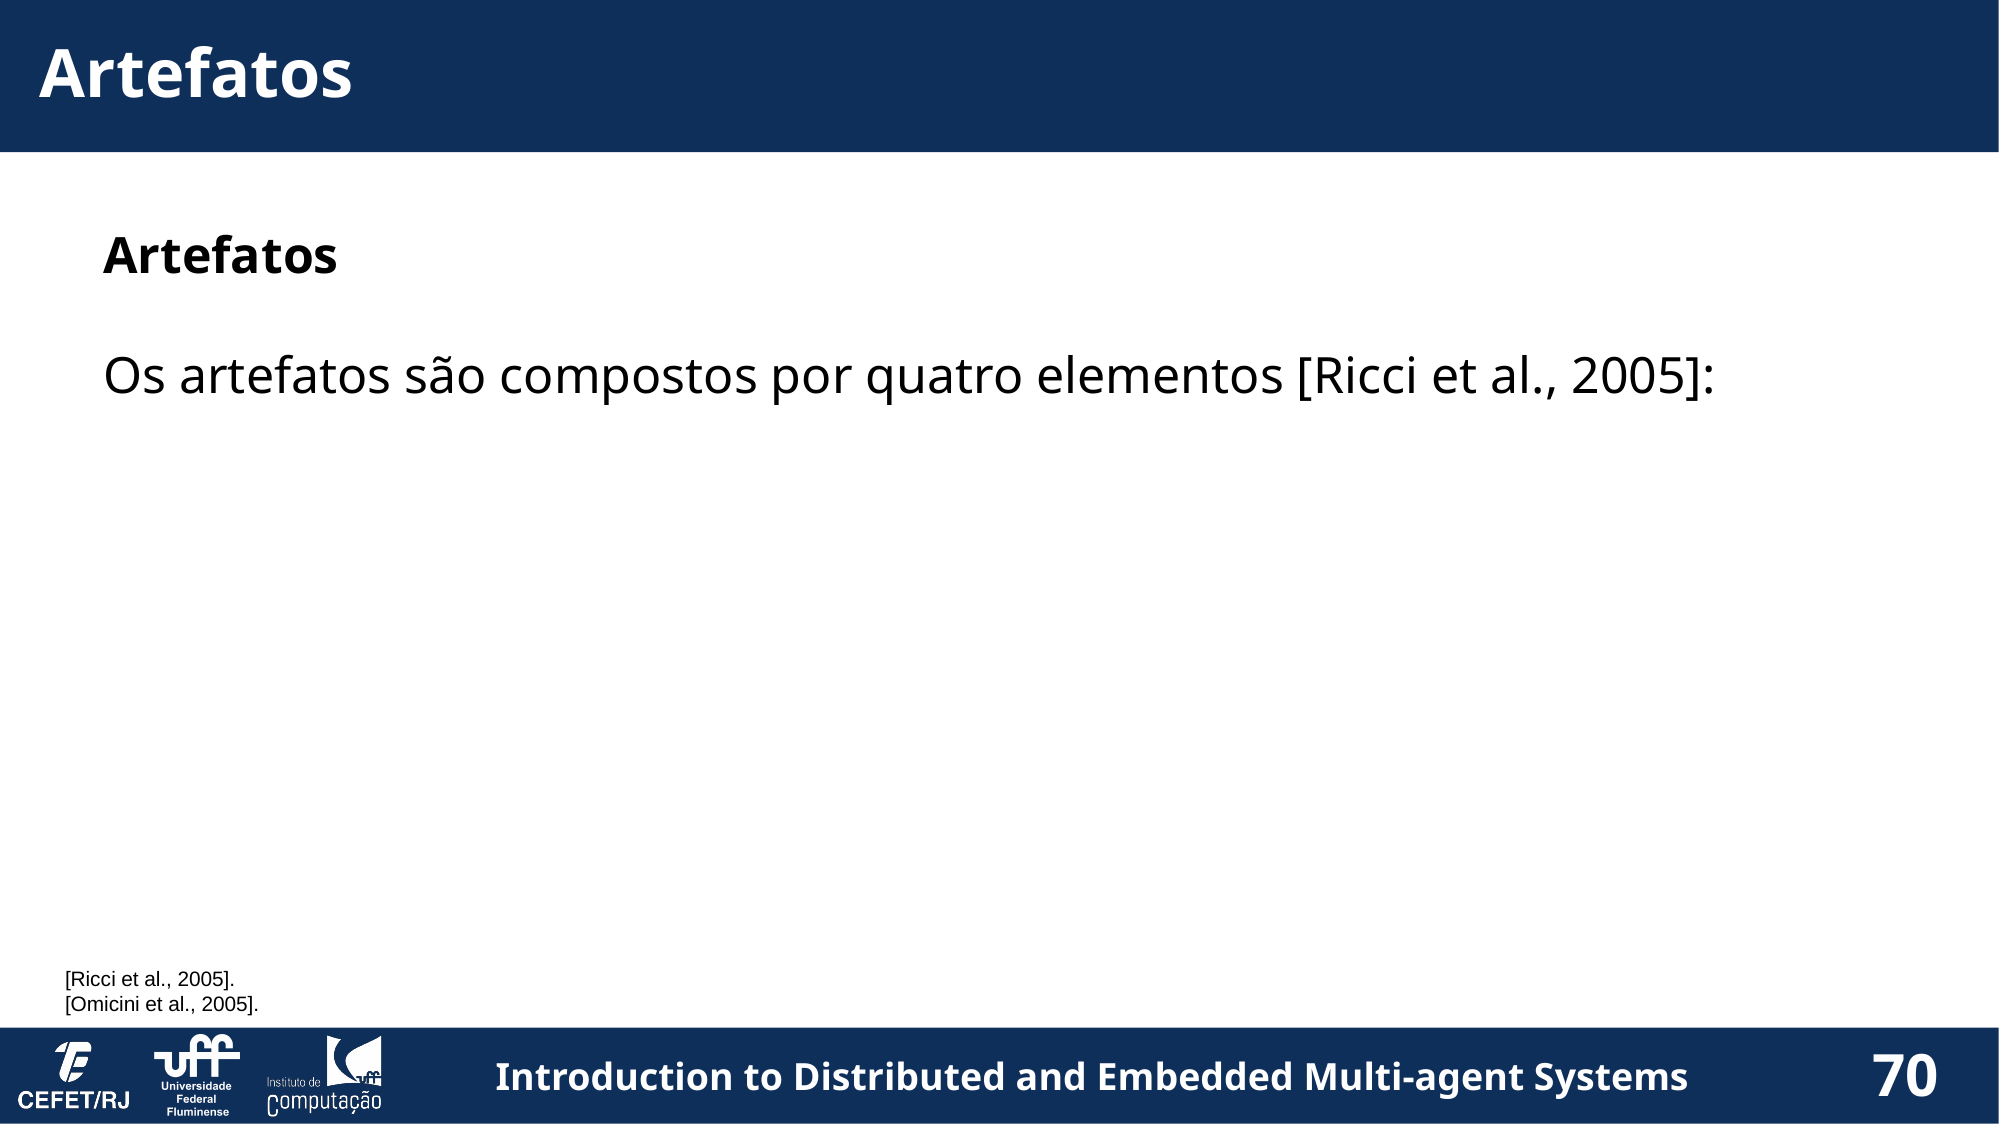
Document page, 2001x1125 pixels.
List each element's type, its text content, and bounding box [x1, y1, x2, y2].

picture [153, 1033, 241, 1121]
picture [265, 1033, 383, 1117]
text_box [Ricci et al., 2005]. [Omicini et al., 2005]. [50, 958, 1969, 1024]
picture [18, 1021, 129, 1125]
text_box Artefatos Os artefatos são compostos por quatro elementos [Ricci et al., 2005]: [88, 216, 1947, 412]
text_box Artefatos [25, 23, 1999, 119]
